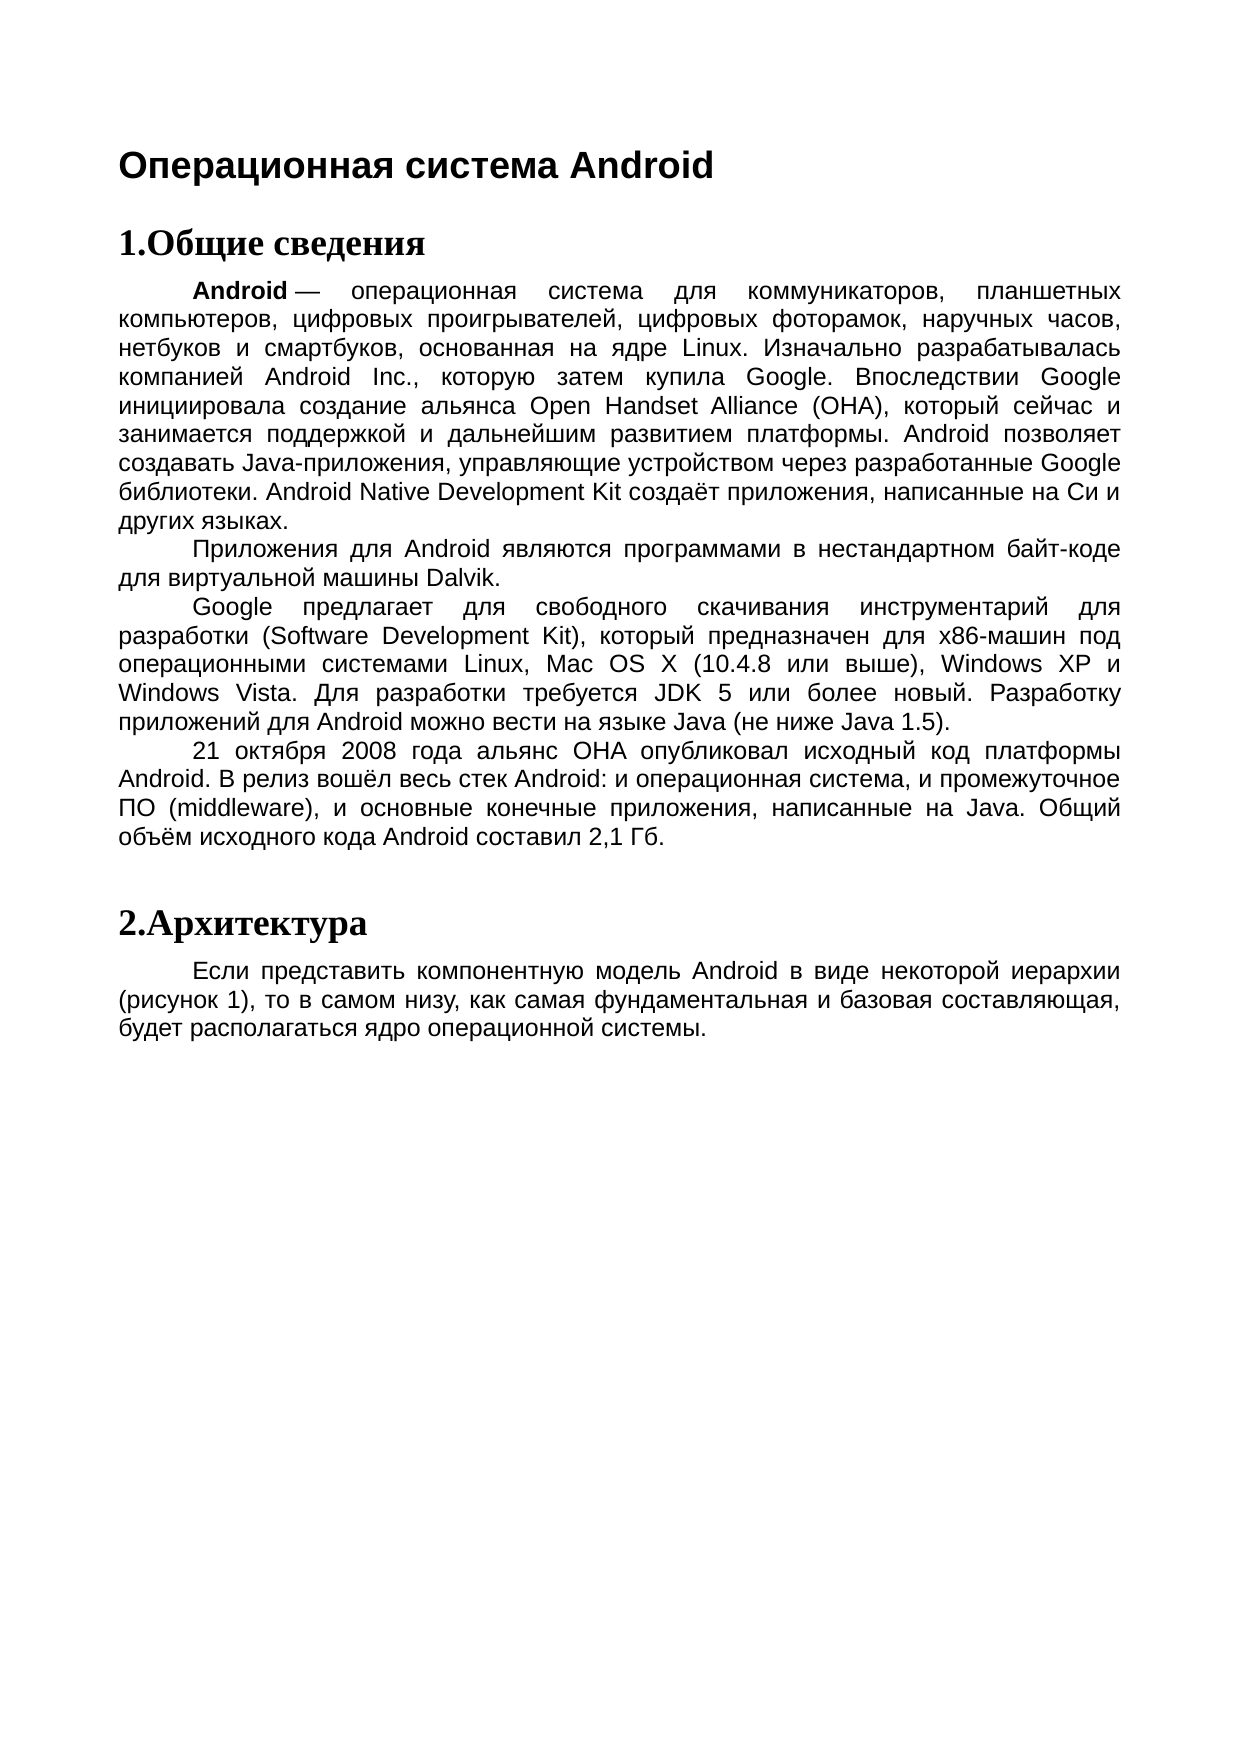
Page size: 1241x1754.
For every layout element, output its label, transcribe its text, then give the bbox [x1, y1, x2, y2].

subtitle 1.Общие сведения [118, 220, 1122, 263]
text Google предлагает для свободного скачивания инструментарий для разработки (Software Development Kit), который предназначен для x86-машин под операционными системами Linux, Mac OS X (10.4.8 или выше), Windows XP и Windows Vista. Для разработки требуется JDK 5 или более новый. Разработку приложений для Android можно вести на языке Java (не ниже Java 1.5). [118, 592, 1122, 736]
text Android — операционная система для коммуникаторов, планшетных компьютеров, цифровых проигрывателей, цифровых фоторамок, наручных часов, нетбуков и смартбуков, основанная на ядре Linux. Изначально разрабатывалась компанией Android Inc., которую затем купила Google. Впоследствии Google инициировала создание альянса Open Handset Alliance (OHA), который сейчас и занимается поддержкой и дальнейшим развитием платформы. Android позволяет создавать Java-приложения, управляющие устройством через разработанные Google библиотеки. Android Native Development Kit создаёт приложения, написанные на Си и других языках. [118, 276, 1122, 534]
text 21 октября 2008 года альянс OHA опубликовал исходный код платформы Android. В релиз вошёл весь стек Android: и операционная система, и промежуточное ПО (middleware), и основные конечные приложения, написанные на Java. Общий объём исходного кода Android составил 2,1 Гб. [118, 736, 1122, 851]
subtitle Операционная система Android [118, 143, 1122, 187]
subtitle 2.Архитектура [118, 900, 1122, 943]
text Если представить компонентную модель Android в виде некоторой иерархии (рисунок 1), то в самом низу, как самая фундаментальная и базовая составляющая, будет располагаться ядро операционной системы. [118, 956, 1122, 1042]
text Приложения для Android являются программами в нестандартном байт-коде для виртуальной машины Dalvik. [118, 534, 1122, 592]
